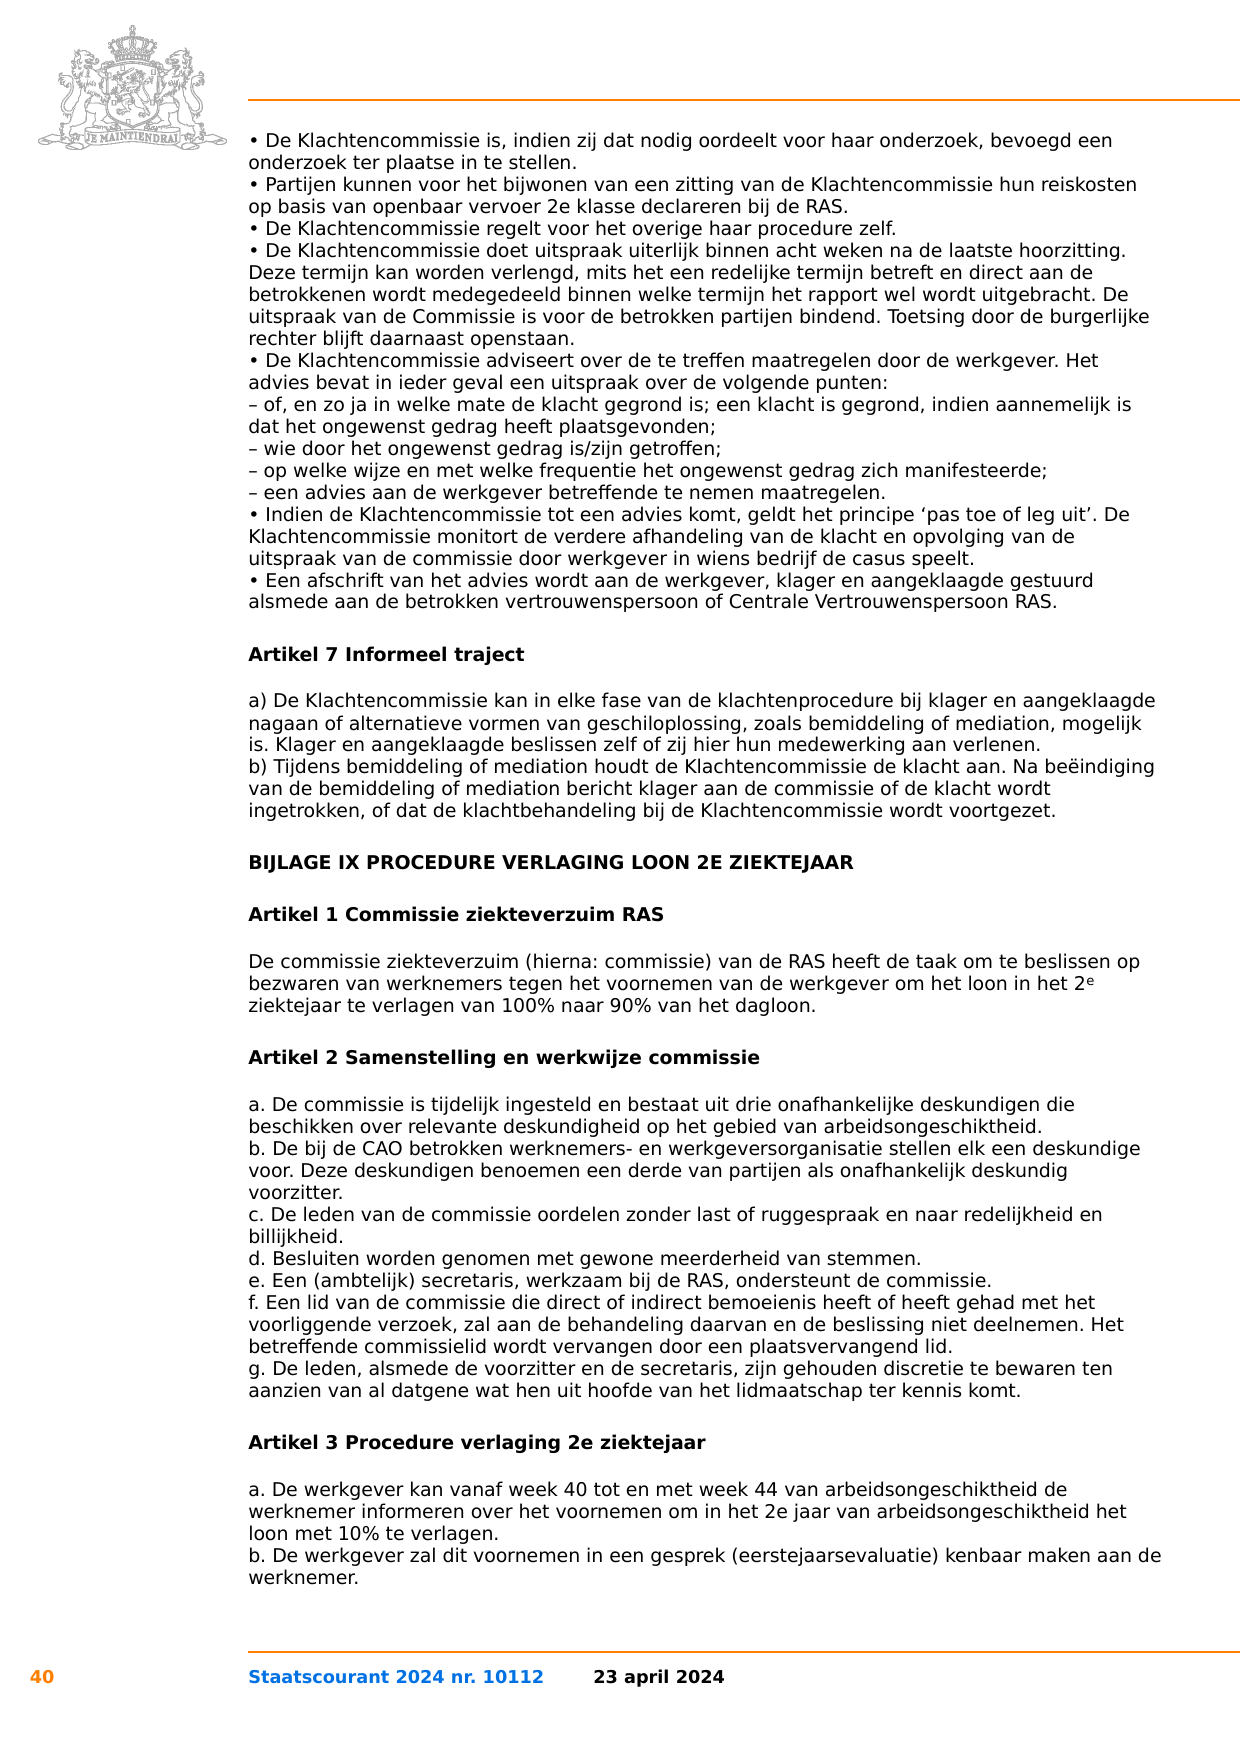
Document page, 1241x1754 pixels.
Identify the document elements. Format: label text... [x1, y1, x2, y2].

text • Een afschrift van het advies wordt aan de werkgever, klager en aangeklaagde gestuurd alsmede aan de betrokken vertrouwenspersoon of Centrale Vertrouwenspersoon RAS. [248, 569, 1163, 613]
text a. De werkgever kan vanaf week 40 tot en met week 44 van arbeidsongeschiktheid de werknemer informeren over het voornemen om in het 2e jaar van arbeidsongeschiktheid het loon met 10% te verlagen. [248, 1479, 1163, 1545]
text c. De leden van de commissie oordelen zonder last of ruggespraak en naar redelijkheid en billijkheid. [248, 1204, 1163, 1248]
text • De Klachtencommissie regelt voor het overige haar procedure zelf. [248, 218, 1163, 240]
text De commissie ziekteverzuim (hierna: commissie) van de RAS heeft de taak om te beslissen op bezwaren van werknemers tegen het voornemen van de werkgever om het loon in het 2e ziektejaar te verlagen van 100% naar 90% van het dagloon. [248, 951, 1163, 1017]
subtitle Artikel 1 Commissie ziekteverzuim RAS [248, 904, 1163, 926]
text • De Klachtencommissie doet uitspraak uiterlijk binnen acht weken na de laatste hoorzitting. Deze termijn kan worden verlengd, mits het een redelijke termijn betreft en direct aan de betrokkenen wordt medegedeeld binnen welke termijn het rapport wel wordt uitgebracht. De uitspraak van de Commissie is voor de betrokken partijen bindend. Toetsing door de burgerlijke rechter blijft daarnaast openstaan. [248, 240, 1163, 350]
text d. Besluiten worden genomen met gewone meerderheid van stemmen. [248, 1248, 1163, 1270]
subtitle Artikel 3 Procedure verlaging 2e ziektejaar [248, 1432, 1163, 1454]
text – op welke wijze en met welke frequentie het ongewenst gedrag zich manifesteerde; [248, 459, 1163, 482]
text • De Klachtencommissie is, indien zij dat nodig oordeelt voor haar onderzoek, bevoegd een onderzoek ter plaatse in te stellen. [248, 130, 1163, 174]
text – een advies aan de werkgever betreffende te nemen maatregelen. [248, 482, 1163, 503]
text • De Klachtencommissie adviseert over de te treffen maatregelen door de werkgever. Het advies bevat in ieder geval een uitspraak over de volgende punten: [248, 350, 1163, 394]
subtitle BIJLAGE IX PROCEDURE VERLAGING LOON 2E ZIEKTEJAAR [248, 852, 1163, 874]
picture [38, 25, 227, 150]
text a) De Klachtencommissie kan in elke fase van de klachtenprocedure bij klager en aangeklaagde nagaan of alternatieve vormen van geschiloplossing, zoals bemiddeling of mediation, mogelijk is. Klager en aangeklaagde beslissen zelf of zij hier hun medewerking aan verlenen. [248, 690, 1163, 756]
text b. De werkgever zal dit voornemen in een gesprek (eerstejaarsevaluatie) kenbaar maken aan de werknemer. [248, 1545, 1163, 1589]
subtitle Artikel 2 Samenstelling en werkwijze commissie [248, 1047, 1163, 1069]
text e. Een (ambtelijk) secretaris, werkzaam bij de RAS, ondersteunt de commissie. [248, 1270, 1163, 1292]
text b) Tijdens bemiddeling of mediation houdt de Klachtencommissie de klacht aan. Na beëindiging van de bemiddeling of mediation bericht klager aan de commissie of de klacht wordt ingetrokken, of dat de klachtbehandeling bij de Klachtencommissie wordt voortgezet. [248, 756, 1163, 822]
text b. De bij de CAO betrokken werknemers- en werkgeversorganisatie stellen elk een deskundige voor. Deze deskundigen benoemen een derde van partijen als onafhankelijk deskundig voorzitter. [248, 1138, 1163, 1204]
subtitle Artikel 7 Informeel traject [248, 643, 1163, 665]
text a. De commissie is tijdelijk ingesteld en bestaat uit drie onafhankelijke deskundigen die beschikken over relevante deskundigheid op het gebied van arbeidsongeschiktheid. [248, 1094, 1163, 1138]
text • Partijen kunnen voor het bijwonen van een zitting van de Klachtencommissie hun reiskosten op basis van openbaar vervoer 2e klasse declareren bij de RAS. [248, 174, 1163, 218]
text f. Een lid van de commissie die direct of indirect bemoeienis heeft of heeft gehad met het voorliggende verzoek, zal aan de behandeling daarvan en de beslissing niet deelnemen. Het betreffende commissielid wordt vervangen door een plaatsvervangend lid. [248, 1292, 1163, 1358]
text – of, en zo ja in welke mate de klacht gegrond is; een klacht is gegrond, indien aannemelijk is dat het ongewenst gedrag heeft plaatsgevonden; [248, 394, 1163, 438]
text – wie door het ongewenst gedrag is/zijn getroffen; [248, 438, 1163, 459]
text • Indien de Klachtencommissie tot een advies komt, geldt het principe ‘pas toe of leg uit’. De Klachtencommissie monitort de verdere afhandeling van de klacht en opvolging van de uitspraak van de commissie door werkgever in wiens bedrijf de casus speelt. [248, 503, 1163, 569]
text g. De leden, alsmede de voorzitter en de secretaris, zijn gehouden discretie te bewaren ten aanzien van al datgene wat hen uit hoofde van het lidmaatschap ter kennis komt. [248, 1358, 1163, 1402]
